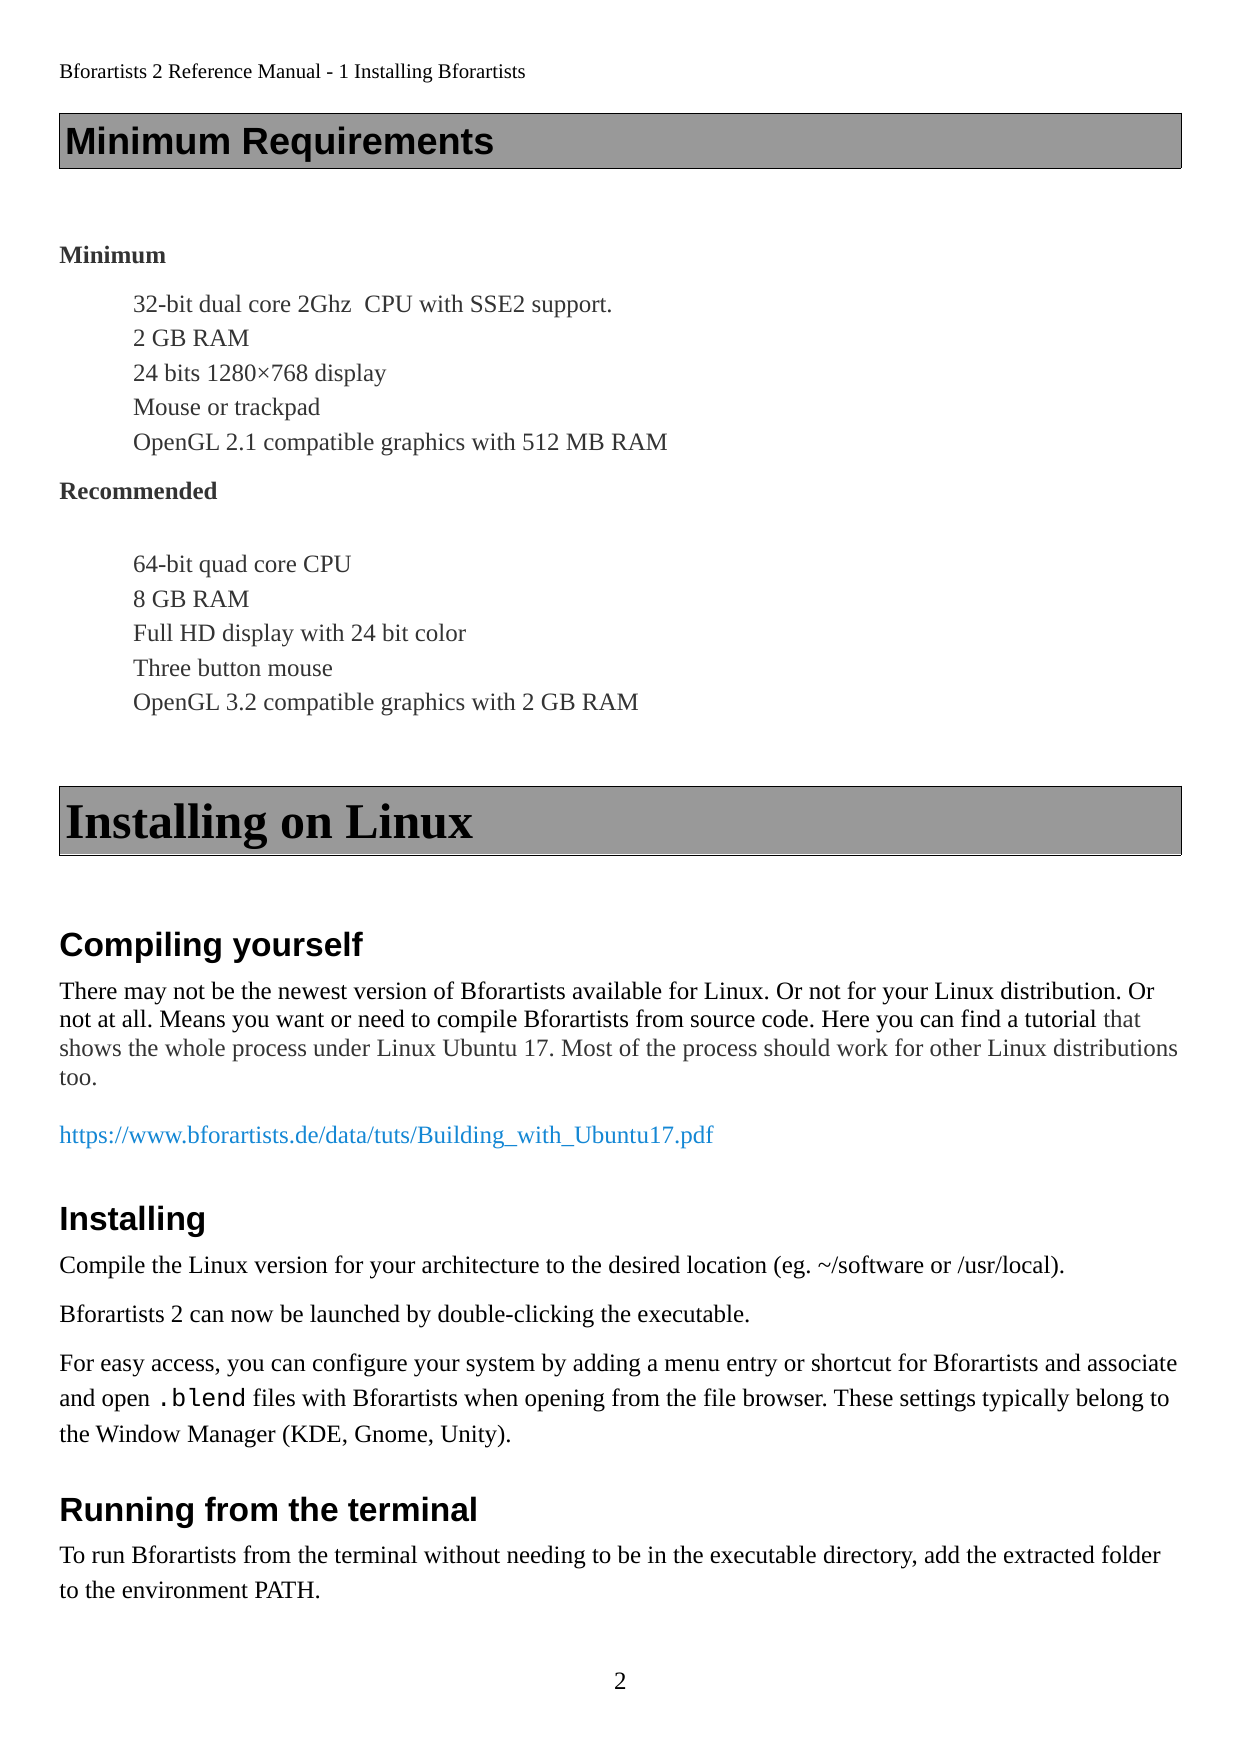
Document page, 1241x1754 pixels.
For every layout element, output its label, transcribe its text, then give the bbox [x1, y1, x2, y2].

subtitle Running from the terminal [59, 1489, 1181, 1528]
text Recommended [59, 476, 1181, 505]
text Mouse or trackpad [133, 392, 1181, 421]
text Three button mouse [133, 653, 1181, 682]
text OpenGL 3.2 compatible graphics with 2 GB RAM [133, 687, 1181, 716]
table_header Installing on Linux [60, 787, 1181, 854]
text Full HD display with 24 bit color [133, 618, 1181, 647]
text To run Bforartists from the terminal without needing to be in the executable directory, add the extracted folder to the environment PATH. [59, 1541, 1181, 1604]
text OpenGL 2.1 compatible graphics with 512 MB RAM [133, 427, 1181, 456]
text Compile the Linux version for your architecture to the desired location (eg. ~/software or /usr/local). [59, 1250, 1181, 1279]
text 32-bit dual core 2Ghz CPU with SSE2 support. [133, 289, 1181, 318]
text There may not be the newest version of Bforartists available for Linux. Or not for your Linux distribution. Or not at all. Means you want or need to compile Bforartists from source code. Here you can find a tutorial that shows the whole process under Linux Ubuntu 17. Most of the process should work for other Linux distributions too. [59, 976, 1181, 1091]
subtitle Installing [59, 1199, 1181, 1238]
text 24 bits 1280×768 display [133, 358, 1181, 387]
subtitle Compiling yourself [59, 924, 1181, 963]
table_header Minimum Requirements [60, 114, 1181, 168]
text 2 GB RAM [133, 323, 1181, 352]
text 64-bit quad core CPU [133, 549, 1181, 578]
text For easy access, you can configure your system by adding a menu entry or shortcut for Bforartists and associate and open .blend files with Bforartists when opening from the file browser. These settings typically belong to the Window Manager (KDE, Gnome, Unity). [59, 1348, 1181, 1448]
text https://www.bforartists.de/data/tuts/Building_with_Ubuntu17.pdf [59, 1120, 1181, 1149]
text Minimum [59, 240, 1181, 269]
text 8 GB RAM [133, 584, 1181, 613]
text Bforartists 2 can now be launched by double-clicking the executable. [59, 1299, 1181, 1328]
